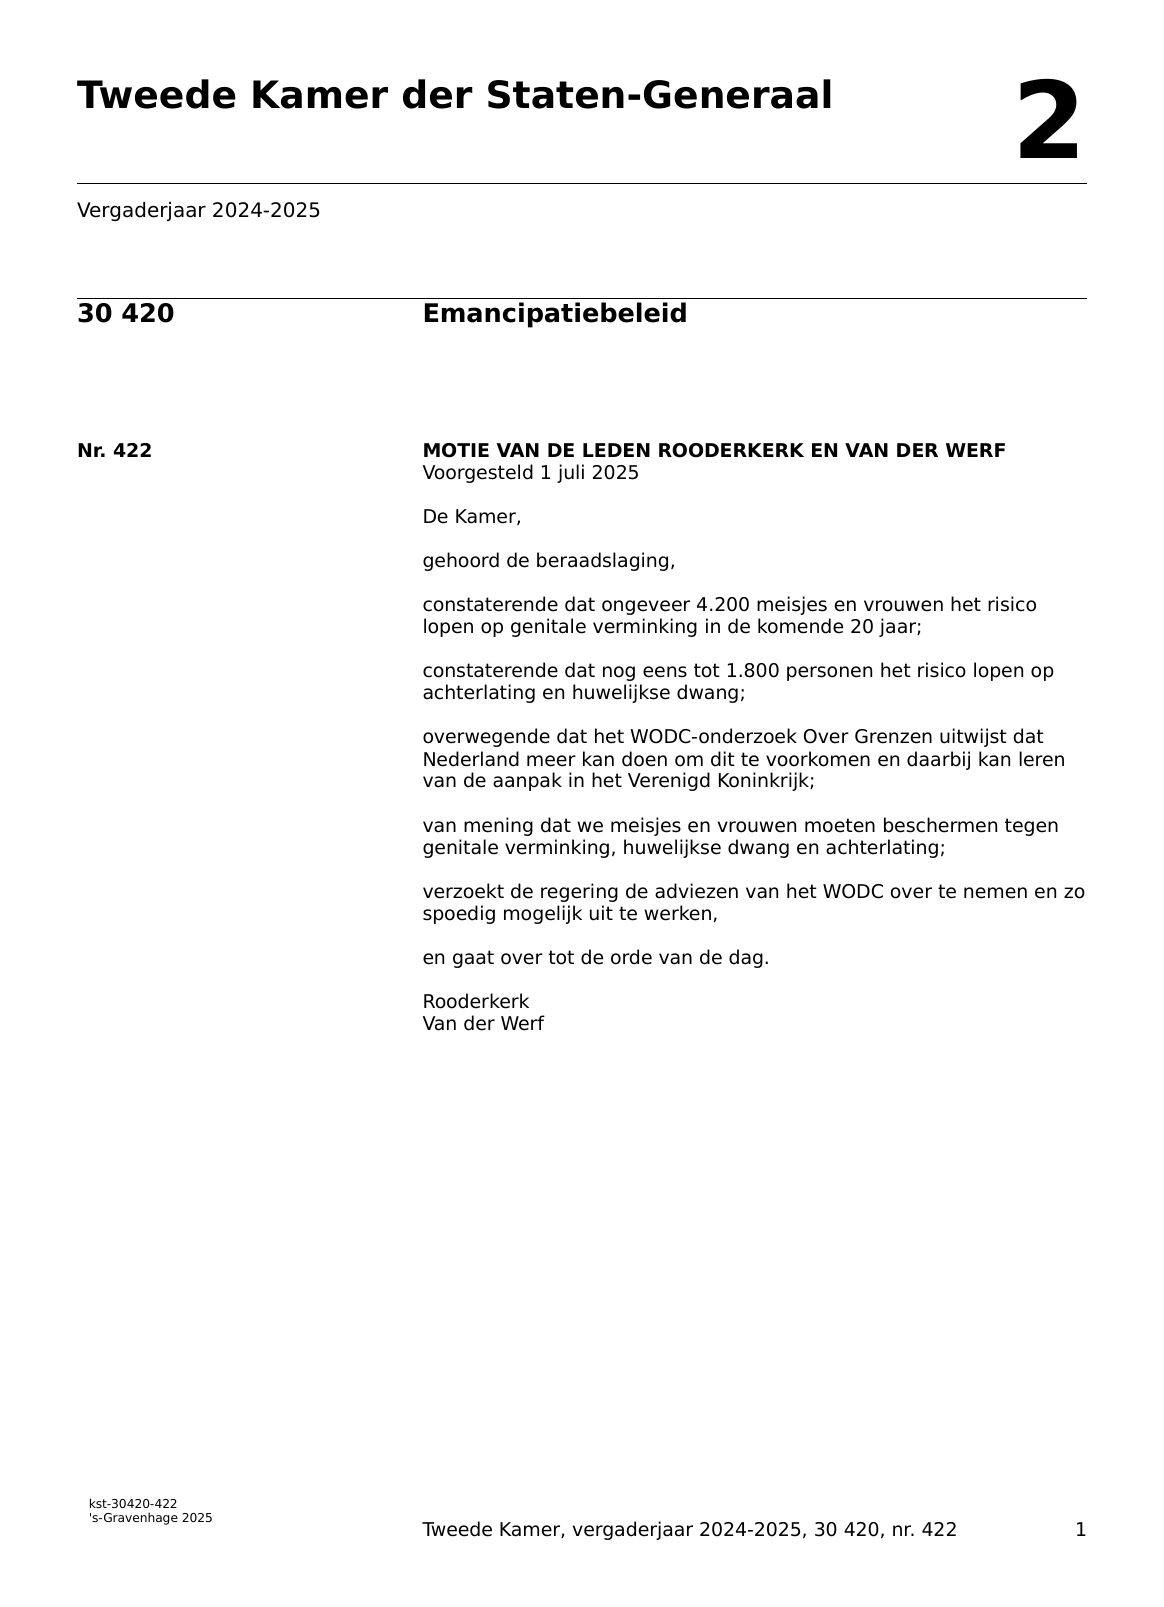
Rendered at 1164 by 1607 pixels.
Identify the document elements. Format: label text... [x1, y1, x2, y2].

text van mening dat we meisjes en vrouwen moeten beschermen tegen genitale verminking, huwelijkse dwang en achterlating; [422, 814, 1087, 858]
text verzoekt de regering de adviezen van het WODC over te nemen en zo spoedig mogelijk uit te werken, [422, 881, 1087, 925]
text overwegende dat het WODC-onderzoek Over Grenzen uitwijst dat Nederland meer kan doen om dit te voorkomen en daarbij kan leren van de aanpak in het Verenigd Koninkrijk; [422, 726, 1087, 792]
text Van der Werf [422, 1013, 1087, 1035]
text 's-Gravenhage 2025 [88, 1511, 323, 1525]
text Voorgesteld 1 juli 2025 [422, 462, 1087, 484]
subtitle 30 420 Emancipatiebeleid [77, 299, 1087, 329]
table_header 2 [886, 59, 1087, 183]
table_cell Vergaderjaar 2024-2025 [77, 184, 1087, 298]
subtitle Nr. 422 MOTIE VAN DE LEDEN ROODERKERK EN VAN DER WERF [77, 440, 1087, 462]
text en gaat over tot de orde van de dag. [422, 947, 1087, 969]
text gehoord de beraadslaging, [422, 550, 1087, 572]
text kst-30420-422 [88, 1497, 323, 1511]
table_header Tweede Kamer der Staten-Generaal [77, 59, 886, 183]
text Rooderkerk [422, 991, 1087, 1013]
text De Kamer, [422, 506, 1087, 528]
text constaterende dat ongeveer 4.200 meisjes en vrouwen het risico lopen op genitale verminking in de komende 20 jaar; [422, 594, 1087, 638]
text constaterende dat nog eens tot 1.800 personen het risico lopen op achterlating en huwelijkse dwang; [422, 660, 1087, 704]
